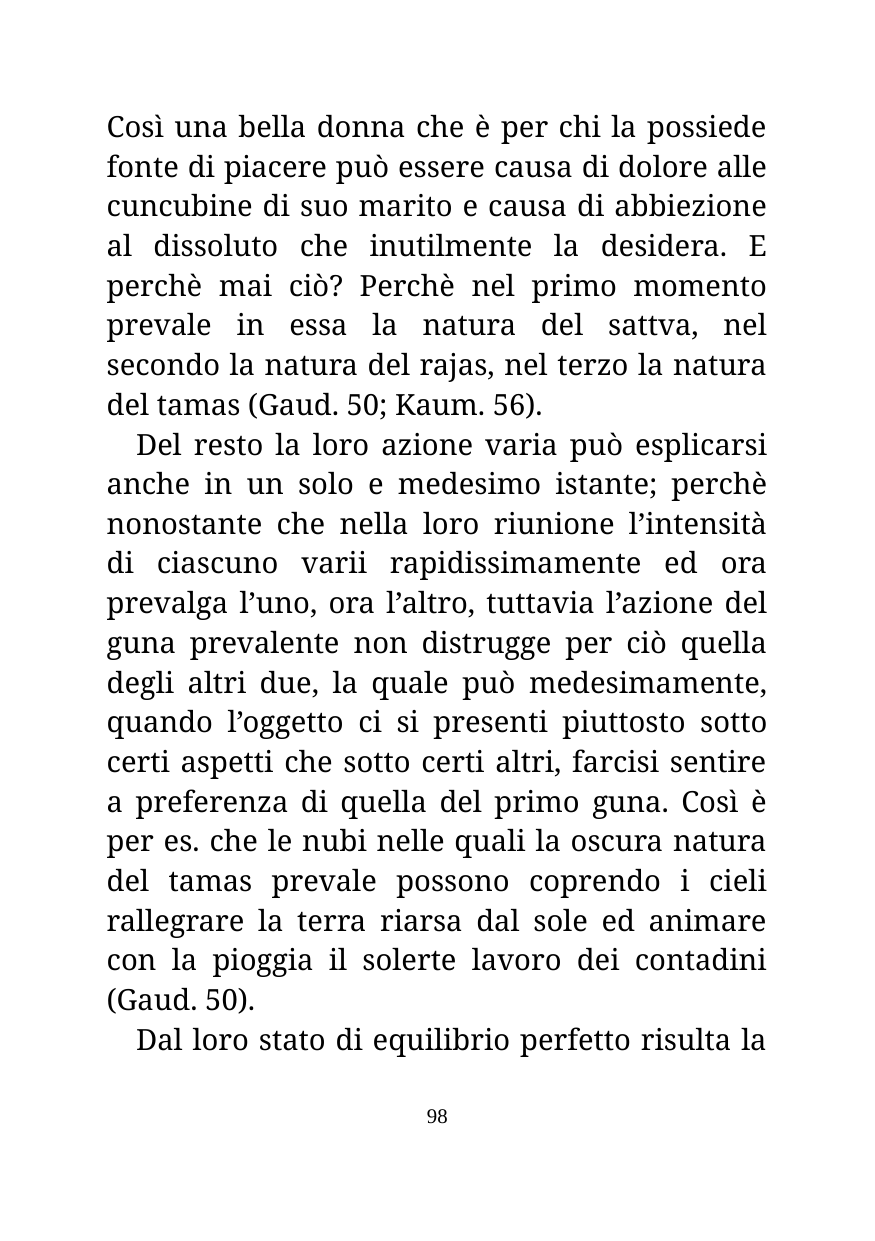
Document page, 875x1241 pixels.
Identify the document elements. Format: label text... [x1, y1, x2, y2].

text Così una bella donna che è per chi la possiede fonte di piacere può essere causa di dolore alle cuncubine di suo marito e causa di abbiezione al dissoluto che inutilmente la desidera. E perchè mai ciò? Perchè nel primo momento prevale in essa la natura del sattva, nel secondo la natura del rajas, nel terzo la natura del tamas (Gaud. 50; Kaum. 56). [106, 106, 768, 424]
text Del resto la loro azione varia può esplicarsi anche in un solo e medesimo istante; perchè nonostante che nella loro riunione l’intensità di ciascuno varii rapidissimamente ed ora prevalga l’uno, ora l’altro, tuttavia l’azione del guna prevalente non distrugge per ciò quella degli altri due, la quale può medesimamente, quando l’oggetto ci si presenti piuttosto sotto certi aspetti che sotto certi altri, farcisi sentire a preferenza di quella del primo guna. Così è per es. che le nubi nelle quali la oscura natura del tamas prevale possono coprendo i cieli rallegrare la terra riarsa dal sole ed animare con la pioggia il solerte lavoro dei contadini (Gaud. 50). [106, 424, 768, 1019]
text Dal loro stato di equilibrio perfetto risulta la [106, 1019, 768, 1059]
